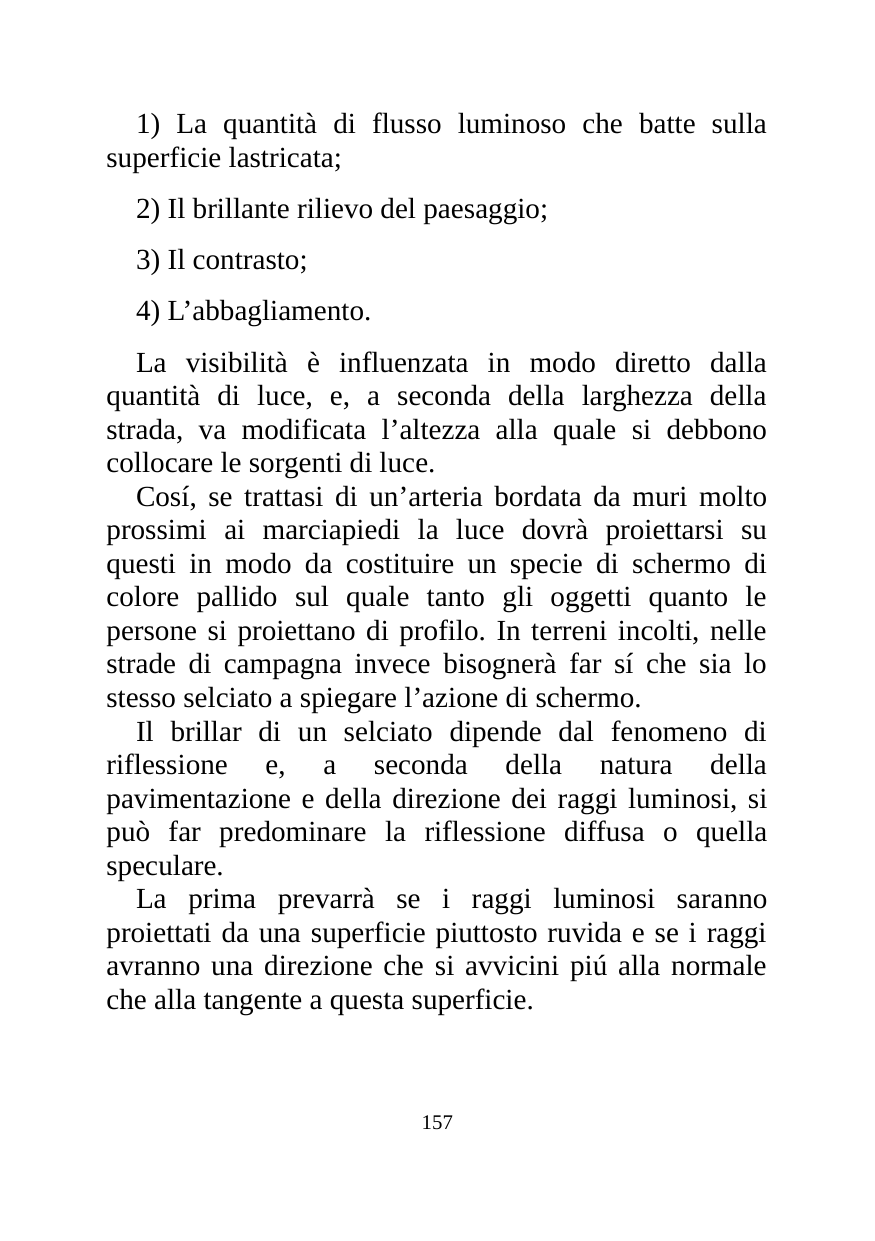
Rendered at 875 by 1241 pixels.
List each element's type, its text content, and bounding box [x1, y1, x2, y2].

text 1) La quantità di flusso luminoso che batte sulla superficie lastricata; [106, 106, 768, 173]
text 4) L’abbagliamento. [106, 293, 768, 327]
text Il brillar di un selciato dipende dal fenomeno di riflessione e, a seconda della natura della pavimentazione e della direzione dei raggi luminosi, si può far predominare la riflessione diffusa o quella speculare. [106, 714, 768, 881]
text La visibilità è influenzata in modo diretto dalla quantità di luce, e, a seconda della larghezza della strada, va modificata l’altezza alla quale si debbono collocare le sorgenti di luce. [106, 345, 768, 479]
text La prima prevarrà se i raggi luminosi saranno proiettati da una superficie piuttosto ruvida e se i raggi avranno una direzione che si avvicini piú alla normale che alla tangente a questa superficie. [106, 881, 768, 1016]
text Cosí, se trattasi di un’arteria bordata da muri molto prossimi ai marciapiedi la luce dovrà proiettarsi su questi in modo da costituire un specie di schermo di colore pallido sul quale tanto gli oggetti quanto le persone si proiettano di profilo. In terreni incolti, nelle strade di campagna invece bisognerà far sí che sia lo stesso selciato a spiegare l’azione di schermo. [106, 479, 768, 714]
text 3) Il contrasto; [106, 242, 768, 276]
text 2) Il brillante rilievo del paesaggio; [106, 191, 768, 224]
